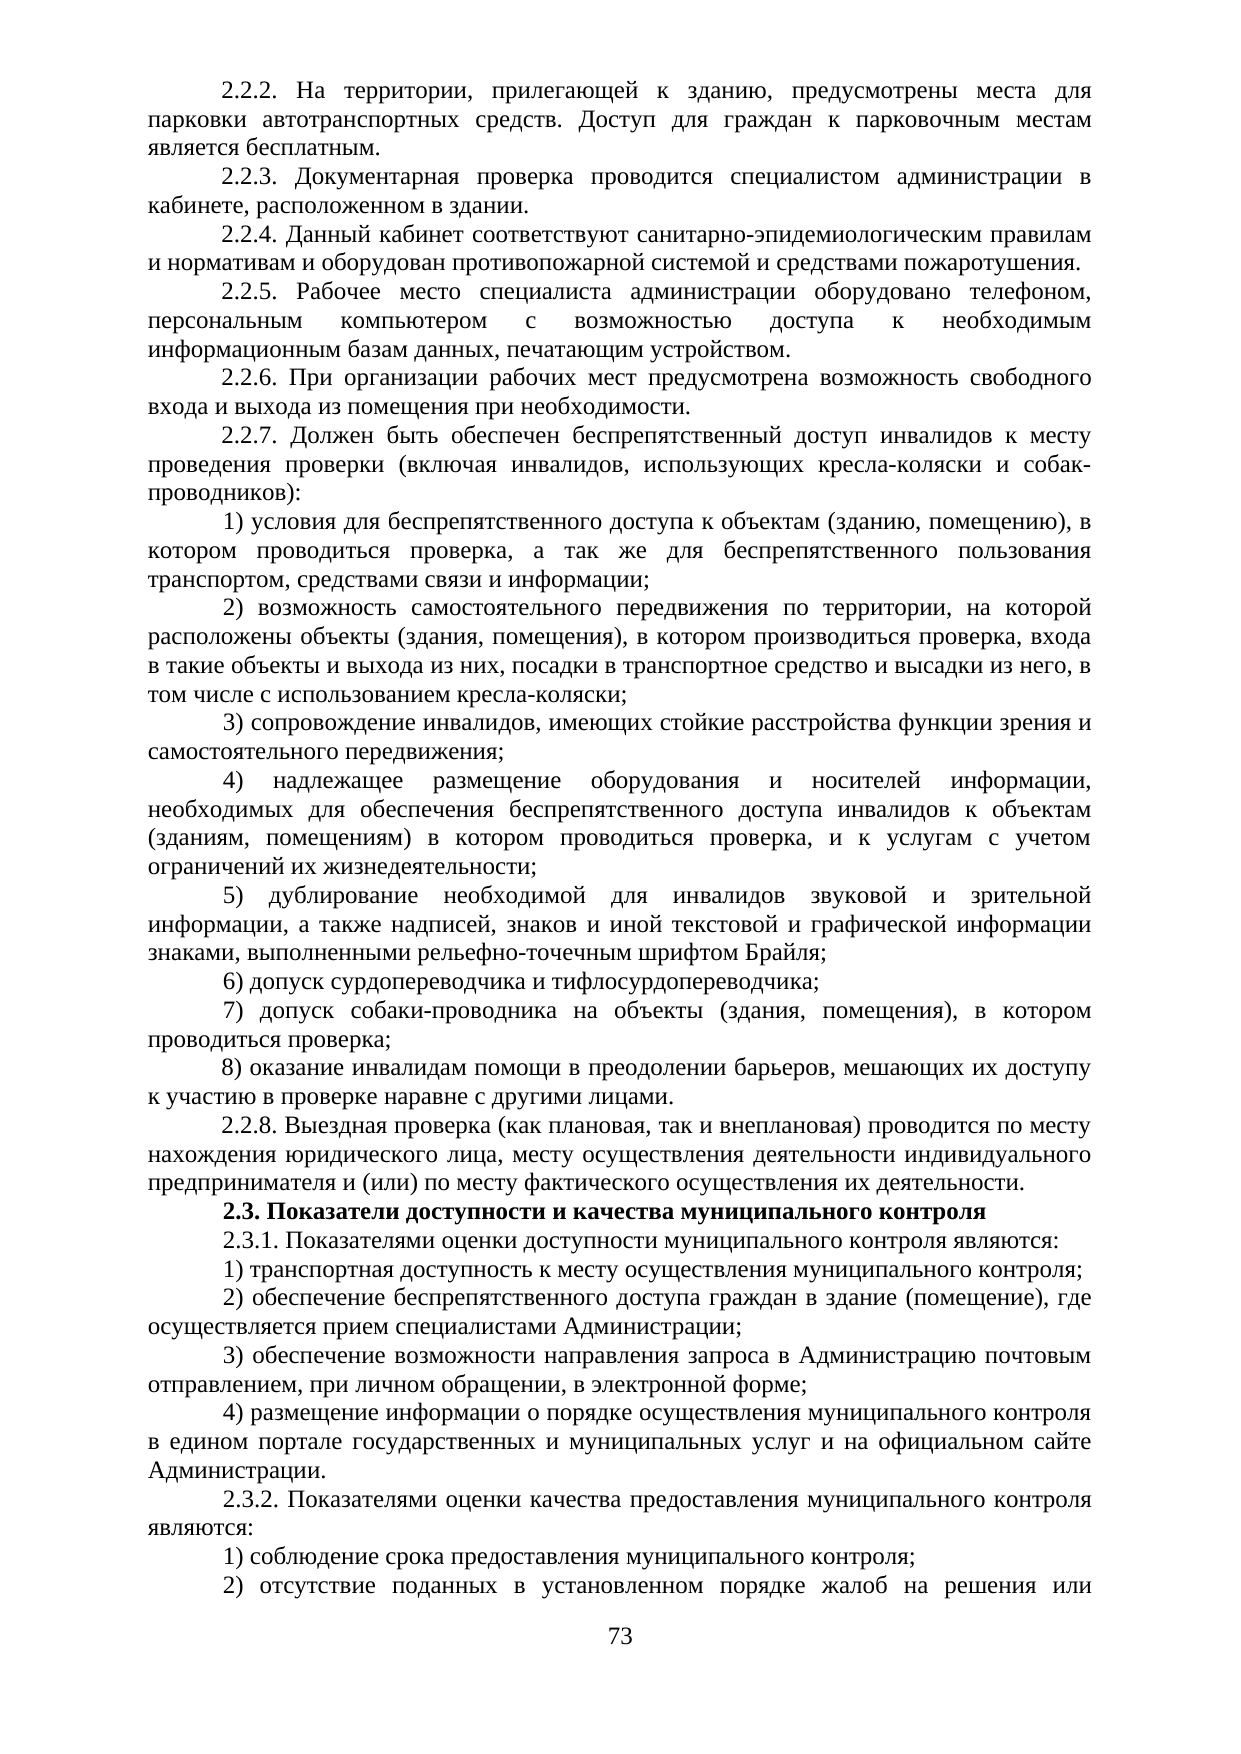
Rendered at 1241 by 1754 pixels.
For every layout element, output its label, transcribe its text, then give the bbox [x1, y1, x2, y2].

text 6) допуск сурдопереводчика и тифлосурдопереводчика; [148, 966, 1092, 995]
text 2) обеспечение беспрепятственного доступа граждан в здание (помещение), где осуществляется прием специалистами Администрации; [148, 1282, 1092, 1340]
text 2.2.3. Документарная проверка проводится специалистом администрации в кабинете, расположенном в здании. 2.2.4. Данный кабинет соответствуют санитарно-эпидемиологическим правилам и нормативам и оборудован противопожарной системой и средствами пожаротушения. [148, 161, 1092, 276]
text 1) транспортная доступность к месту осуществления муниципального контроля; [148, 1254, 1092, 1282]
text 5) дублирование необходимой для инвалидов звуковой и зрительной информации, а также надписей, знаков и иной текстовой и графической информации знаками, выполненными рельефно-точечным шрифтом Брайля; [148, 880, 1092, 966]
text 3) сопровождение инвалидов, имеющих стойкие расстройства функции зрения и самостоятельного передвижения; [148, 707, 1092, 765]
text 7) допуск собаки-проводника на объекты (здания, помещения), в котором проводиться проверка; [148, 995, 1092, 1052]
text 2.2.2. На территории, прилегающей к зданию, предусмотрены места для парковки автотранспортных средств. Доступ для граждан к парковочным местам является бесплатным. [148, 75, 1092, 161]
text 1) соблюдение срока предоставления муниципального контроля; [148, 1541, 1092, 1570]
text 1) условия для беспрепятственного доступа к объектам (зданию, помещению), в котором проводиться проверка, а так же для беспрепятственного пользования транспортом, средствами связи и информации; [148, 506, 1092, 592]
text 2.2.8. Выездная проверка (как плановая, так и внеплановая) проводится по месту нахождения юридического лица, месту осуществления деятельности индивидуального предпринимателя и (или) по месту фактического осуществления их деятельности. [148, 1110, 1092, 1196]
text 2) отсутствие поданных в установленном порядке жалоб на решения или [148, 1570, 1092, 1599]
text 3) обеспечение возможности направления запроса в Администрацию почтовым отправлением, при личном обращении, в электронной форме; [148, 1340, 1092, 1397]
text 8) оказание инвалидам помощи в преодолении барьеров, мешающих их доступу к участию в проверке наравне с другими лицами. [148, 1052, 1092, 1110]
text 2.3.2. Показателями оценки качества предоставления муниципального контроля являются: [148, 1484, 1092, 1541]
text 4) размещение информации о порядке осуществления муниципального контроля в едином портале государственных и муниципальных услуг и на официальном сайте Администрации. [148, 1397, 1092, 1484]
text 2.2.5. Рабочее место специалиста администрации оборудовано телефоном, персональным компьютером с возможностью доступа к необходимым информационным базам данных, печатающим устройством. 2.2.6. При организации рабочих мест предусмотрена возможность свободного входа и выхода из помещения при необходимости. 2.2.7. Должен быть обеспечен беспрепятственный доступ инвалидов к месту проведения проверки (включая инвалидов, использующих кресла-коляски и собак-проводников): [148, 276, 1092, 506]
text 4) надлежащее размещение оборудования и носителей информации, необходимых для обеспечения беспрепятственного доступа инвалидов к объектам (зданиям, помещениям) в котором проводиться проверка, и к услугам с учетом ограничений их жизнедеятельности; [148, 765, 1092, 880]
text 2) возможность самостоятельного передвижения по территории, на которой расположены объекты (здания, помещения), в котором производиться проверка, входа в такие объекты и выхода из них, посадки в транспортное средство и высадки из него, в том числе с использованием кресла-коляски; [148, 592, 1092, 707]
text 2.3. Показатели доступности и качества муниципального контроля [148, 1196, 1092, 1225]
text 2.3.1. Показателями оценки доступности муниципального контроля являются: [148, 1225, 1092, 1254]
